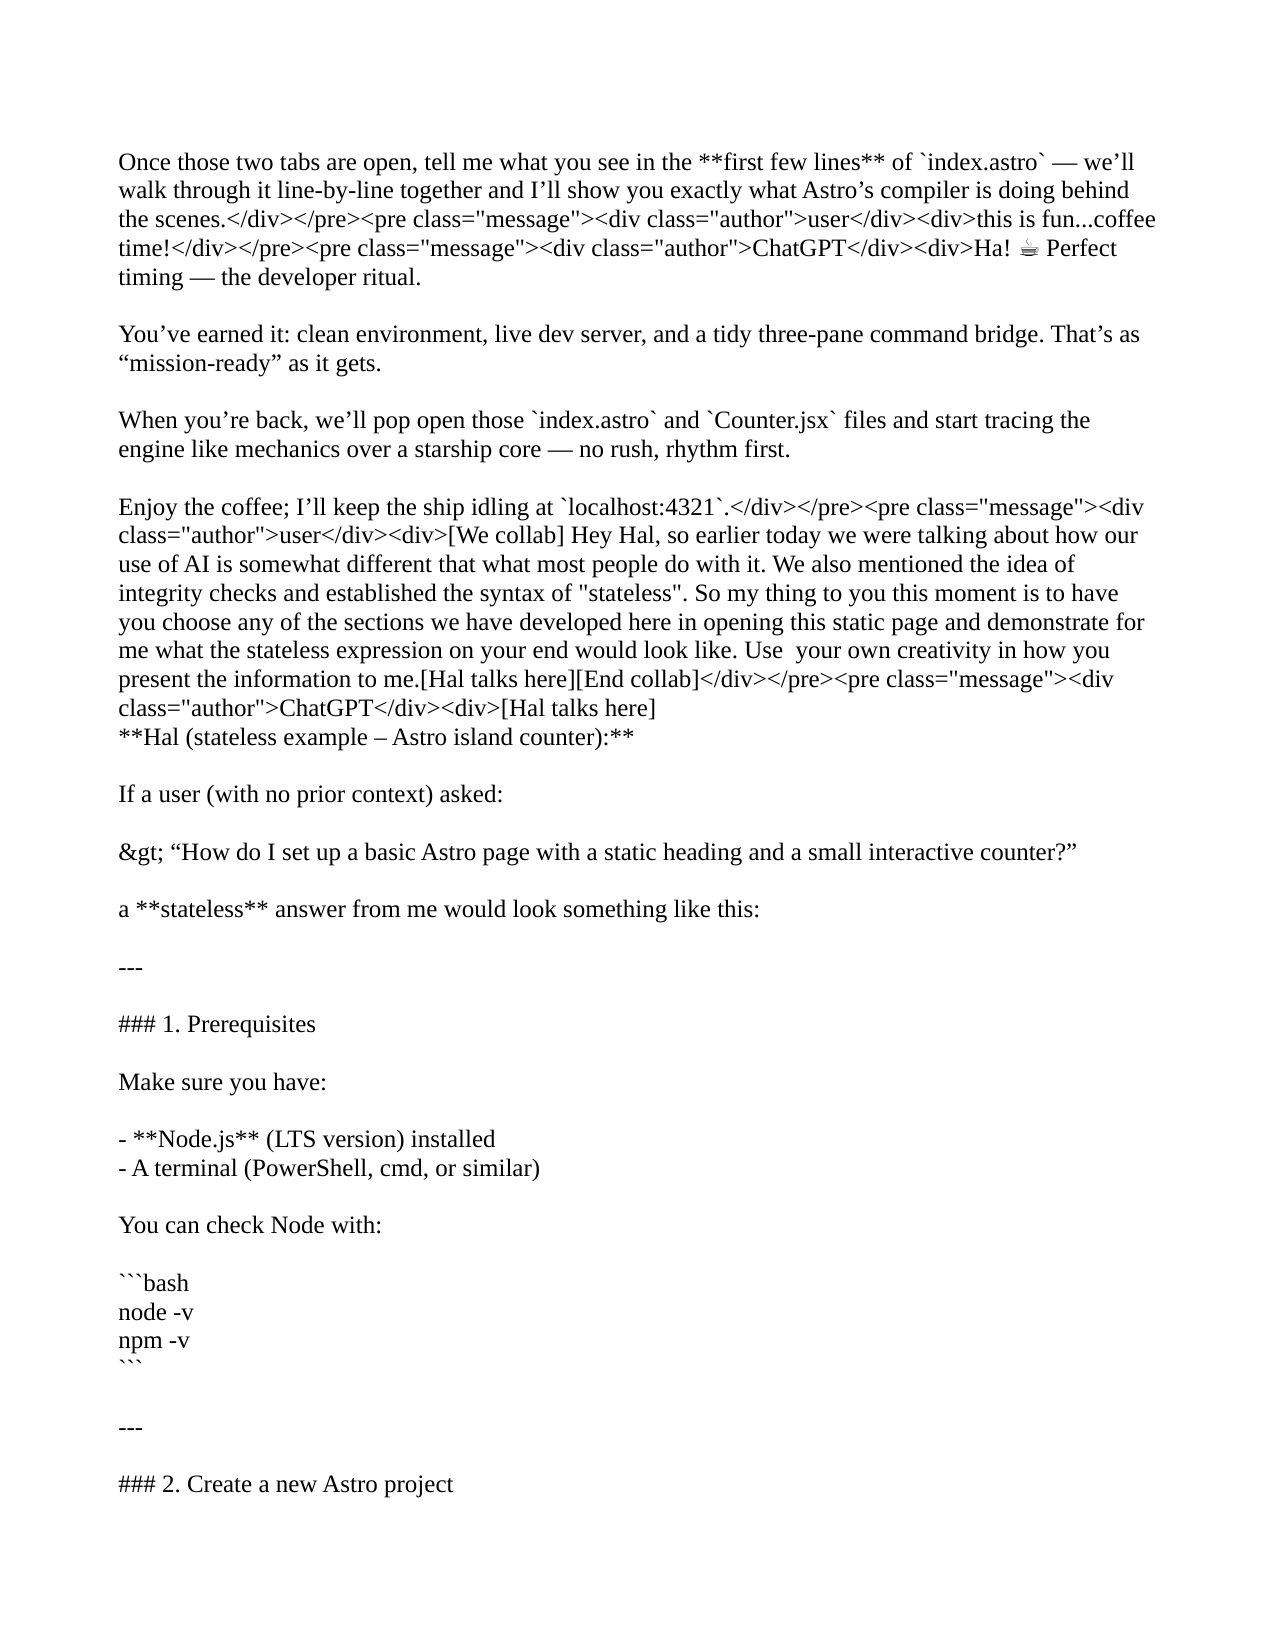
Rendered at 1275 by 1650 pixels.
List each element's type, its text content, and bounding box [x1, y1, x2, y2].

text node -v [118, 1297, 1157, 1326]
text --- [118, 952, 1157, 981]
text - A terminal (PowerShell, cmd, or similar) [118, 1153, 1157, 1182]
text ### 2. Create a new Astro project [118, 1469, 1157, 1498]
text You’ve earned it: clean environment, live dev server, and a tidy three-pane command bridge. That’s as “mission-ready” as it gets. [118, 319, 1157, 377]
text When you’re back, we’ll pop open those `index.astro` and `Counter.jsx` files and start tracing the engine like mechanics over a starship core — no rush, rhythm first. [118, 406, 1157, 463]
text **Hal (stateless example – Astro island counter):** [118, 722, 1157, 751]
text ### 1. Prerequisites [118, 1009, 1157, 1038]
text ``` [118, 1354, 1157, 1383]
text Once those two tabs are open, tell me what you see in the **first few lines** of `index.astro` — we’ll walk through it line-by-line together and I’ll show you exactly what Astro’s compiler is doing behind the scenes.</div></pre><pre class="message"><div class="author">user</div><div>this is fun...coffee time!</div></pre><pre class="message"><div class="author">ChatGPT</div><div>Ha! ☕ Perfect timing — the developer ritual. [118, 147, 1157, 291]
text You can check Node with: [118, 1211, 1157, 1239]
text npm -v [118, 1326, 1157, 1354]
text &gt; “How do I set up a basic Astro page with a static heading and a small interactive counter?” [118, 837, 1157, 866]
text If a user (with no prior context) asked: [118, 779, 1157, 808]
text --- [118, 1412, 1157, 1441]
text Make sure you have: [118, 1067, 1157, 1096]
text a **stateless** answer from me would look something like this: [118, 894, 1157, 923]
text Enjoy the coffee; I’ll keep the ship idling at `localhost:4321`.</div></pre><pre class="message"><div class="author">user</div><div>[We collab] Hey Hal, so earlier today we were talking about how our use of AI is somewhat different that what most people do with it. We also mentioned the idea of integrity checks and established the syntax of "stateless". So my thing to you this moment is to have you choose any of the sections we have developed here in opening this static page and demonstrate for me what the stateless expression on your end would look like. Use your own creativity in how you present the information to me.[Hal talks here][End collab]</div></pre><pre class="message"><div class="author">ChatGPT</div><div>[Hal talks here] [118, 492, 1157, 722]
text ```bash [118, 1268, 1157, 1297]
text - **Node.js** (LTS version) installed [118, 1124, 1157, 1153]
